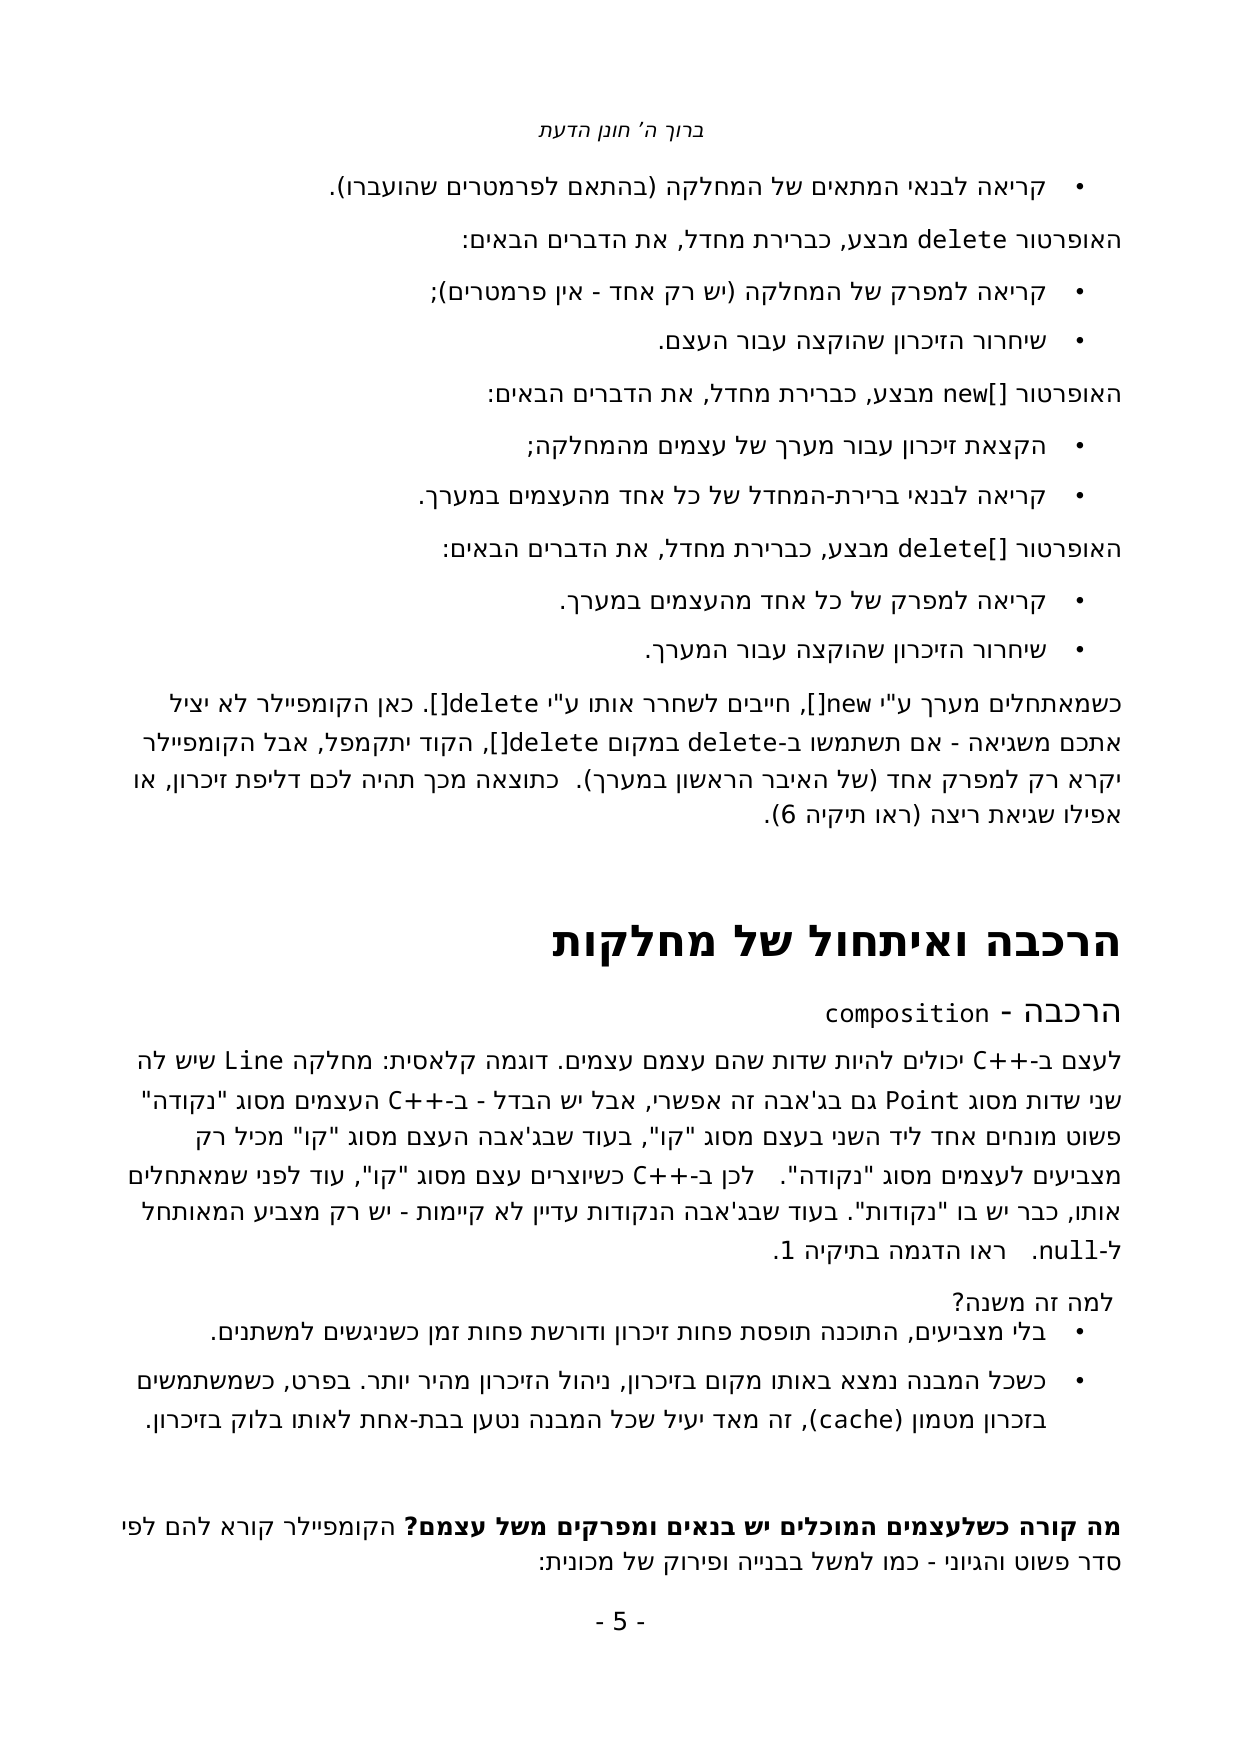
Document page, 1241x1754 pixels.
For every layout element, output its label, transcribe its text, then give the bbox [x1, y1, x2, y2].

list שיחרור הזיכרון שהוקצה עבור המערך. [118, 636, 1084, 665]
list כשכל המבנה נמצא באותו מקום בזיכרון, ניהול הזיכרון מהיר יותר. בפרט, כשמשתמשים בזכרון מטמון (cache), זה מאד יעיל שכל המבנה נטען בבת-אחת לאותו בלוק בזיכרון. [118, 1367, 1084, 1436]
list קריאה לבנאי המתאים של המחלקה (בהתאם לפרמטרים שהועברו). [118, 172, 1084, 201]
list שיחרור הזיכרון שהוקצה עבור העצם. [118, 326, 1084, 356]
subtitle הרכבה ואיתחול של מחלקות [118, 915, 1122, 966]
text האופרטור []new מבצע, כברירת מחדל, את הדברים הבאים: [118, 376, 1122, 410]
text לעצם ב-++C יכולים להיות שדות שהם עצמם עצמים. דוגמה קלאסית: מחלקה Line שיש לה שני שדות מסוג Point גם בג'אבה זה אפשרי, אבל יש הבדל - ב-++C העצמים מסוג "נקודה" פשוט מונחים אחד ליד השני בעצם מסוג "קו", בעוד שבג'אבה העצם מסוג "קו" מכיל רק מצביעים לעצמים מסוג "נקודה". לכן ב-++C כשיוצרים עצם מסוג "קו", עוד לפני שמאתחלים אותו, כבר יש בו "נקודות". בעוד שבג'אבה הנקודות עדיין לא קיימות - יש רק מצביע המאותחל ל-null. ראו הדגמה בתיקיה 1. [118, 1043, 1122, 1266]
list קריאה למפרק של המחלקה (יש רק אחד - אין פרמטרים); [118, 277, 1084, 306]
text כשמאתחלים מערך ע"י new[], חייבים לשחרר אותו ע"י delete[]. כאן הקומפיילר לא יציל אתכם משגיאה - אם תשתמשו ב-delete במקום delete[], הקוד יתקמפל, אבל הקומפיילר יקרא רק למפרק אחד (של האיבר הראשון במערך). כתוצאה מכך תהיה לכם דליפת זיכרון, או אפילו שגיאת ריצה (ראו תיקיה 6). [118, 685, 1122, 829]
list בלי מצביעים, התוכנה תופסת פחות זיכרון ודורשת פחות זמן כשניגשים למשתנים. [118, 1317, 1084, 1346]
list קריאה למפרק של כל אחד מהעצמים במערך. [118, 586, 1084, 615]
text מה קורה כשלעצמים המוכלים יש בנאים ומפרקים משל עצמם? הקומפיילר קורא להם לפי סדר פשוט והגיוני - כמו למשל בבנייה ופירוק של מכונית: [118, 1512, 1122, 1577]
text האופרטור []delete מבצע, כברירת מחדל, את הדברים הבאים: [118, 531, 1122, 565]
list הקצאת זיכרון עבור מערך של עצמים מהמחלקה; [118, 431, 1084, 461]
subtitle הרכבה - composition [118, 991, 1122, 1030]
list קריאה לבנאי ברירת-המחדל של כל אחד מהעצמים במערך. [118, 481, 1084, 510]
text למה זה משנה? [118, 1288, 1122, 1317]
text האופרטור delete מבצע, כברירת מחדל, את הדברים הבאים: [118, 221, 1122, 256]
